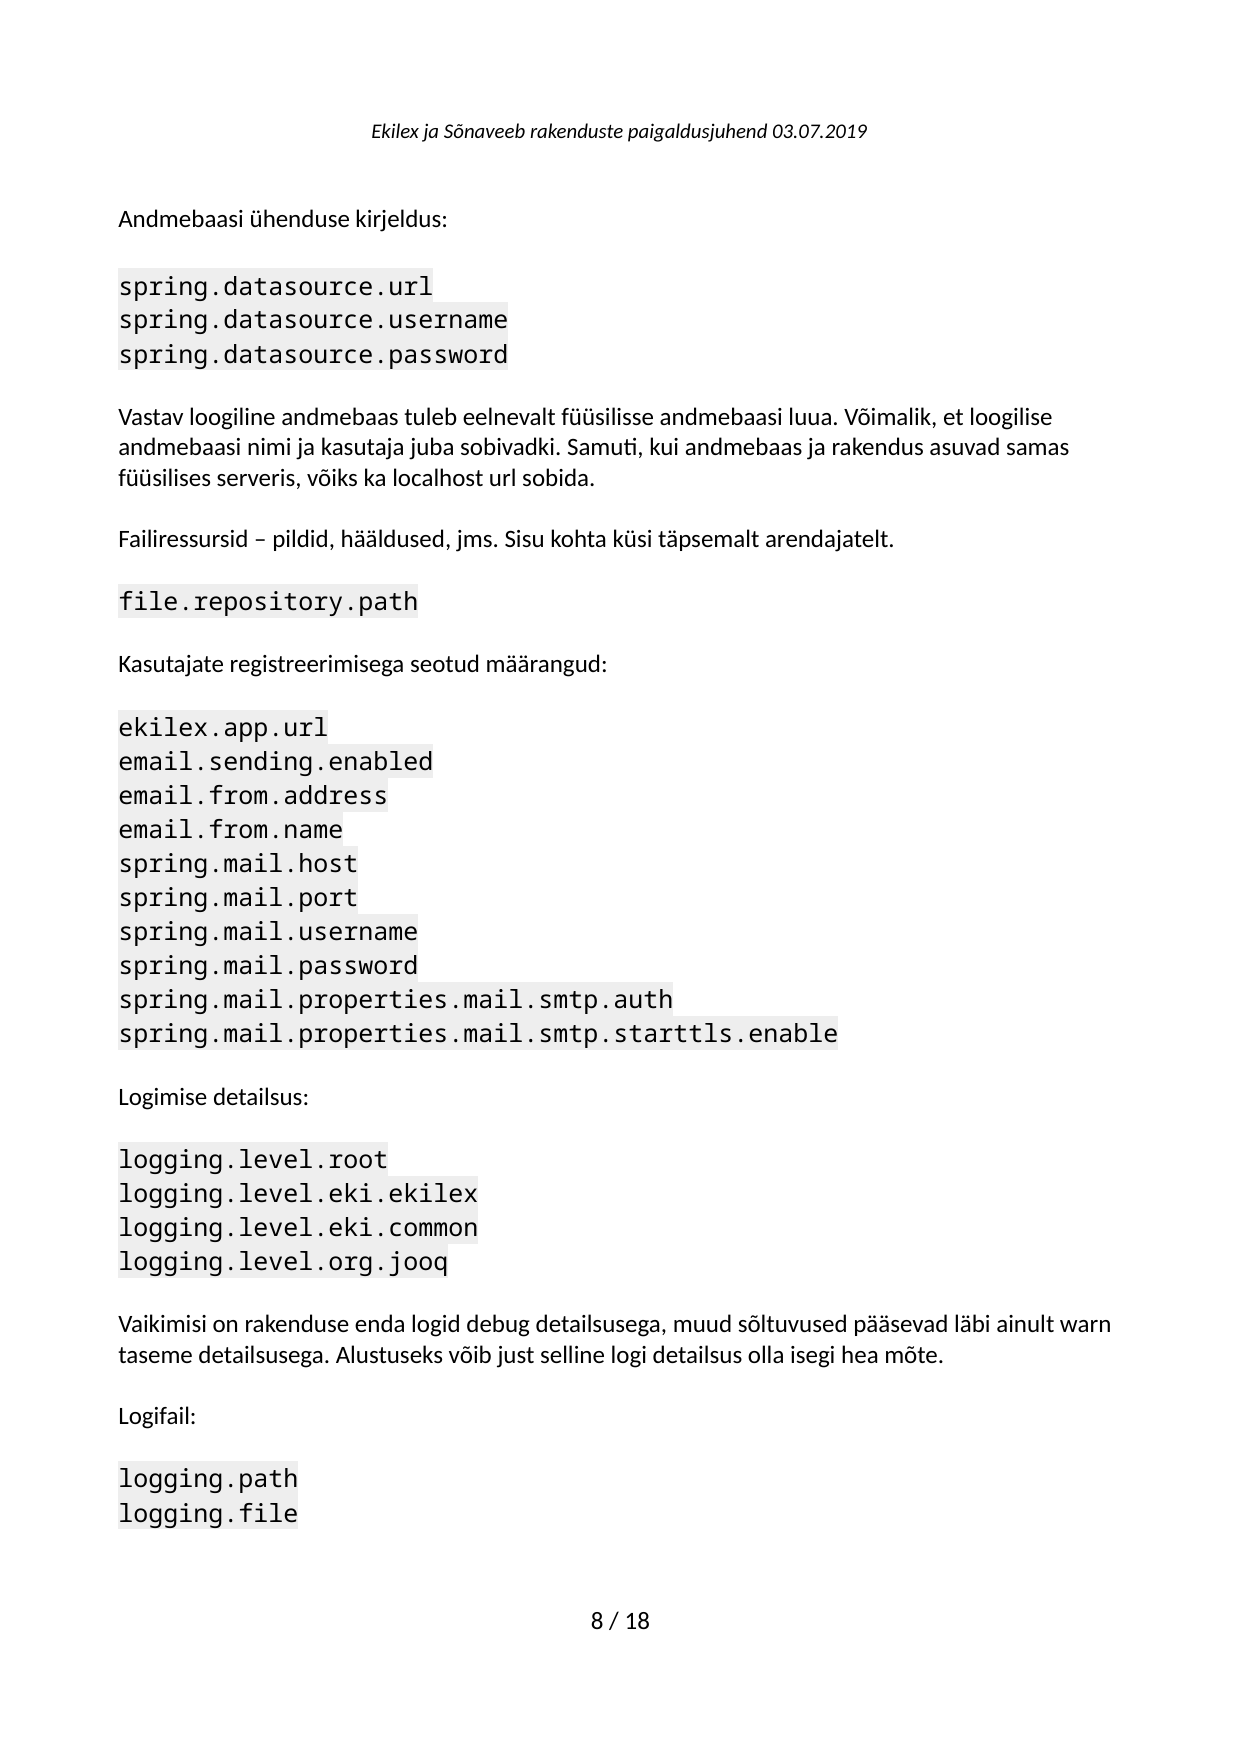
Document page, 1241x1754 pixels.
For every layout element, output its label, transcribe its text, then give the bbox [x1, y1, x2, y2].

text Vaikimisi on rakenduse enda logid debug detailsusega, muud sõltuvused pääsevad läbi ainult warn taseme detailsusega. Alustuseks võib just selline logi detailsus olla isegi hea mõte. [118, 1308, 1122, 1369]
text Andmebaasi ühenduse kirjeldus: [118, 203, 1122, 234]
text email.from.name [118, 812, 1122, 846]
text spring.mail.password [118, 948, 1122, 982]
text logging.level.root [118, 1142, 1122, 1176]
text file.repository.path [118, 584, 1122, 618]
text spring.datasource.username [118, 302, 1122, 336]
text Vastav loogiline andmebaas tuleb eelnevalt füüsilisse andmebaasi luua. Võimalik, et loogilise andmebaasi nimi ja kasutaja juba sobivadki. Samuti, kui andmebaas ja rakendus asuvad samas füüsilises serveris, võiks ka localhost url sobida. [118, 401, 1122, 492]
text Failiressursid – pildid, hääldused, jms. Sisu kohta küsi täpsemalt arendajatelt. [118, 523, 1122, 553]
text Logimise detailsus: [118, 1081, 1122, 1111]
text Kasutajate registreerimisega seotud määrangud: [118, 648, 1122, 679]
text email.sending.enabled [118, 744, 1122, 778]
text logging.level.eki.common [118, 1210, 1122, 1244]
text spring.datasource.url [118, 268, 1122, 302]
text spring.mail.port [118, 880, 1122, 914]
text spring.datasource.password [118, 336, 1122, 370]
text spring.mail.username [118, 914, 1122, 948]
text Logifail: [118, 1400, 1122, 1431]
text spring.mail.properties.mail.smtp.auth [118, 982, 1122, 1016]
text logging.level.org.jooq [118, 1244, 1122, 1278]
text logging.path [118, 1461, 1122, 1495]
text spring.mail.host [118, 846, 1122, 880]
text spring.mail.properties.mail.smtp.starttls.enable [118, 1016, 1122, 1050]
text email.from.address [118, 778, 1122, 812]
text ekilex.app.url [118, 709, 1122, 744]
text logging.file [118, 1495, 1122, 1529]
text logging.level.eki.ekilex [118, 1176, 1122, 1210]
